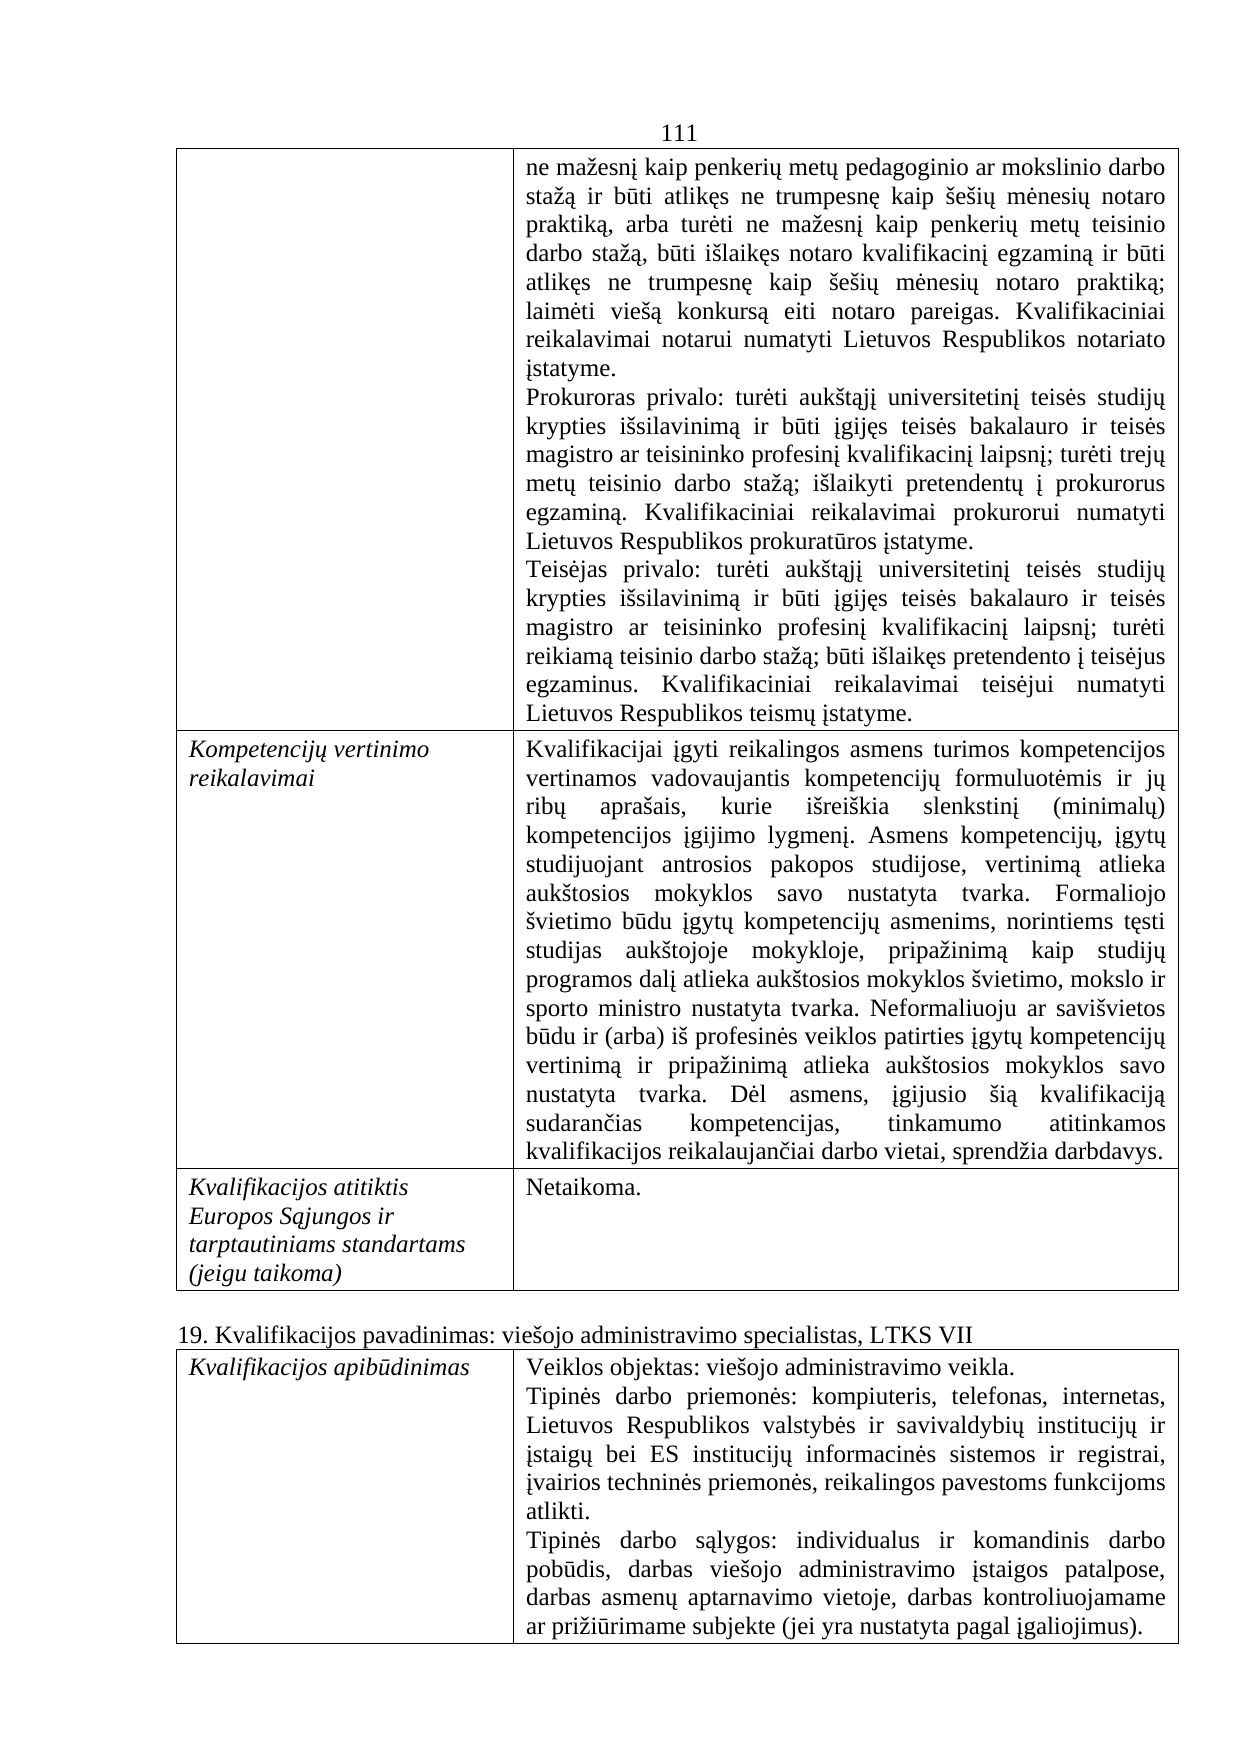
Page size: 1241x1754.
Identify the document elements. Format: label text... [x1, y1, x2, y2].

table_header Kvalifikacijos apibūdinimas [177, 1350, 513, 1643]
table_cell Netaikoma. [514, 1169, 1178, 1290]
table_cell [177, 149, 513, 730]
table_cell ne mažesnį kaip penkerių metų pedagoginio ar mokslinio darbo stažą ir būti atlikęs ne trumpesnę kaip šešių mėnesių notaro praktiką, arba turėti ne mažesnį kaip penkerių metų teisinio darbo stažą, būti išlaikęs notaro kvalifikacinį egzaminą ir būti atlikęs ne trumpesnę kaip šešių mėnesių notaro praktiką; laimėti viešą konkursą eiti notaro pareigas. Kvalifikaciniai reikalavimai notarui numatyti Lietuvos Respublikos notariato įstatyme. Prokuroras privalo: turėti aukštąjį universitetinį teisės studijų krypties išsilavinimą ir būti įgijęs teisės bakalauro ir teisės magistro ar teisininko profesinį kvalifikacinį laipsnį; turėti trejų metų teisinio darbo stažą; išlaikyti pretendentų į prokurorus egzaminą. Kvalifikaciniai reikalavimai prokurorui numatyti Lietuvos Respublikos prokuratūros įstatyme. Teisėjas privalo: turėti aukštąjį universitetinį teisės studijų krypties išsilavinimą ir būti įgijęs teisės bakalauro ir teisės magistro ar teisininko profesinį kvalifikacinį laipsnį; turėti reikiamą teisinio darbo stažą; būti išlaikęs pretendento į teisėjus egzaminus. Kvalifikaciniai reikalavimai teisėjui numatyti Lietuvos Respublikos teismų įstatyme. [514, 149, 1178, 730]
table_cell Kompetencijų vertinimo reikalavimai [177, 731, 513, 1168]
text 19. Kvalifikacijos pavadinimas: viešojo administravimo specialistas, LTKS VII [177, 1320, 1181, 1348]
table_header Veiklos objektas: viešojo administravimo veikla. Tipinės darbo priemonės: kompiuteris, telefonas, internetas, Lietuvos Respublikos valstybės ir savivaldybių institucijų ir įstaigų bei ES institucijų informacinės sistemos ir registrai, įvairios techninės priemonės, reikalingos pavestoms funkcijoms atlikti. Tipinės darbo sąlygos: individualus ir komandinis darbo pobūdis, darbas viešojo administravimo įstaigos patalpose, darbas asmenų aptarnavimo vietoje, darbas kontroliuojamame ar prižiūrimame subjekte (jei yra nustatyta pagal įgaliojimus). [514, 1350, 1178, 1643]
table_cell Kvalifikacijai įgyti reikalingos asmens turimos kompetencijos vertinamos vadovaujantis kompetencijų formuluotėmis ir jų ribų aprašais, kurie išreiškia slenkstinį (minimalų) kompetencijos įgijimo lygmenį. Asmens kompetencijų, įgytų studijuojant antrosios pakopos studijose, vertinimą atlieka aukštosios mokyklos savo nustatyta tvarka. Formaliojo švietimo būdu įgytų kompetencijų asmenims, norintiems tęsti studijas aukštojoje mokykloje, pripažinimą kaip studijų programos dalį atlieka aukštosios mokyklos švietimo, mokslo ir sporto ministro nustatyta tvarka. Neformaliuoju ar savišvietos būdu ir (arba) iš profesinės veiklos patirties įgytų kompetencijų vertinimą ir pripažinimą atlieka aukštosios mokyklos savo nustatyta tvarka. Dėl asmens, įgijusio šią kvalifikaciją sudarančias kompetencijas, tinkamumo atitinkamos kvalifikacijos reikalaujančiai darbo vietai, sprendžia darbdavys. [514, 731, 1178, 1168]
table_cell Kvalifikacijos atitiktis Europos Sąjungos ir tarptautiniams standartams (jeigu taikoma) [177, 1169, 513, 1290]
